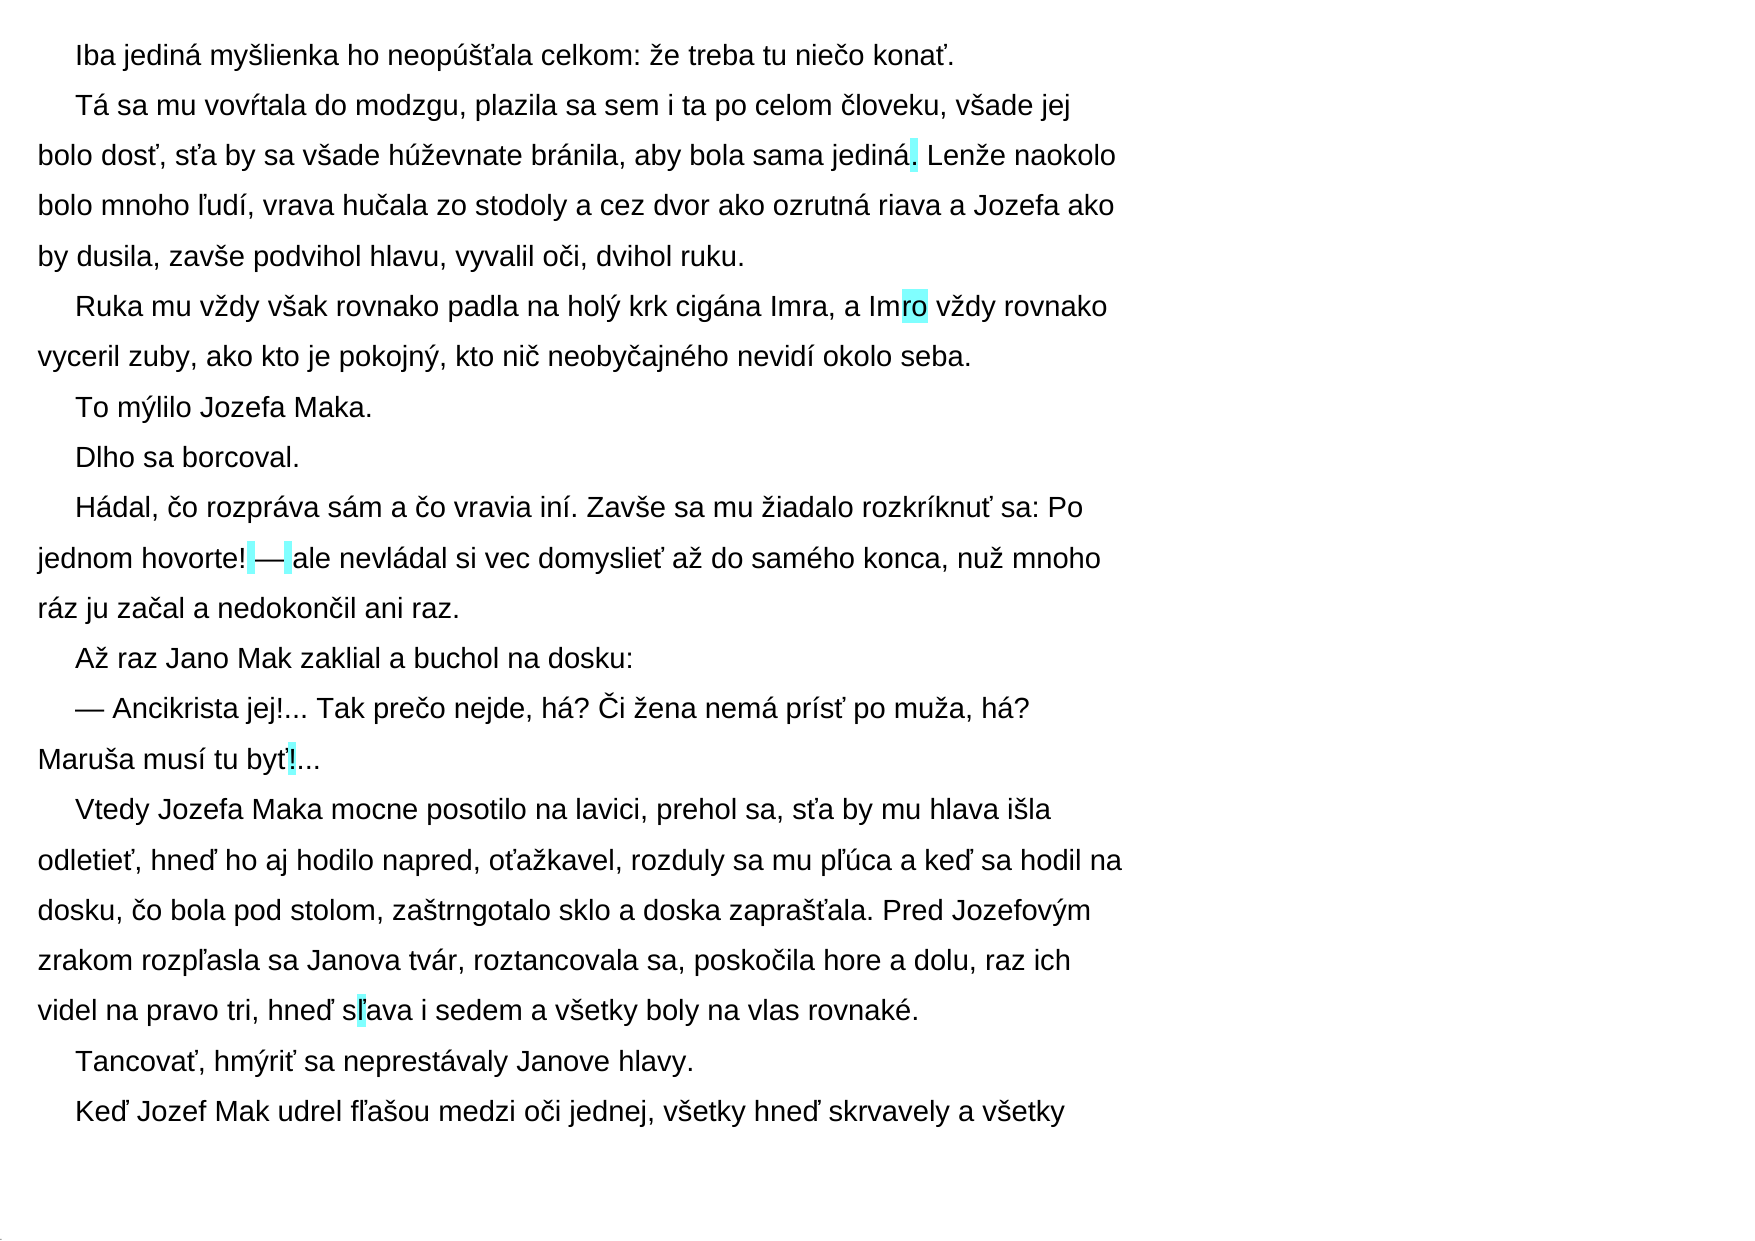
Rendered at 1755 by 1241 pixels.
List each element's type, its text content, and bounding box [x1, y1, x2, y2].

text Keď Jozef Mak udrel fľašou medzi oči jednej, všetky hneď skrvavely a všetky [37, 1094, 1130, 1128]
text Tancovať, hmýriť sa neprestávaly Janove hlavy. [37, 1044, 1130, 1077]
text — Ancikrista jej!... Tak prečo nejde, há? Či žena nemá prísť po muža, há? Maruša musí tu byť!... [37, 692, 1130, 775]
text Iba jediná myšlienka ho neopúšťala celkom: že treba tu niečo konať. [37, 37, 1130, 71]
text Dlho sa borcoval. [37, 440, 1130, 473]
text Ruka mu vždy však rovnako padla na holý krk cigána Imra, a Imro vždy rovnako vyceril zuby, ako kto je pokojný, kto nič neobyčajného nevidí okolo seba. [37, 289, 1130, 373]
text To mýlilo Jozefa Maka. [37, 390, 1130, 423]
text Až raz Jano Mak zaklial a buchol na dosku: [37, 641, 1130, 675]
text Vtedy Jozefa Maka mocne posotilo na lavici, prehol sa, sťa by mu hlava išla odletieť, hneď ho aj hodilo napred, oťažkavel, rozduly sa mu pľúca a keď sa hodil na dosku, čo bola pod stolom, zaštrngotalo sklo a doska zaprašťala. Pred Jozefovým zrakom rozpľasla sa Janova tvár, roztancovala sa, poskočila hore a dolu, raz ich videl na pravo tri, hneď sľava i sedem a všetky boly na vlas rovnaké. [37, 792, 1130, 1027]
text Hádal, čo rozpráva sám a čo vravia iní. Zavše sa mu žiadalo rozkríknuť sa: Po jednom hovorte! — ale nevládal si vec domyslieť až do samého konca, nuž mnoho ráz ju začal a nedokončil ani raz. [37, 490, 1130, 624]
text Tá sa mu vovŕtala do modzgu, plazila sa sem i ta po celom človeku, všade jej bolo dosť, sťa by sa všade húževnate bránila, aby bola sama jediná. Lenže naokolo bolo mnoho ľudí, vrava hučala zo stodoly a cez dvor ako ozrutná riava a Jozefa ako by dusila, zavše podvihol hlavu, vyvalil oči, dvihol ruku. [37, 88, 1130, 272]
